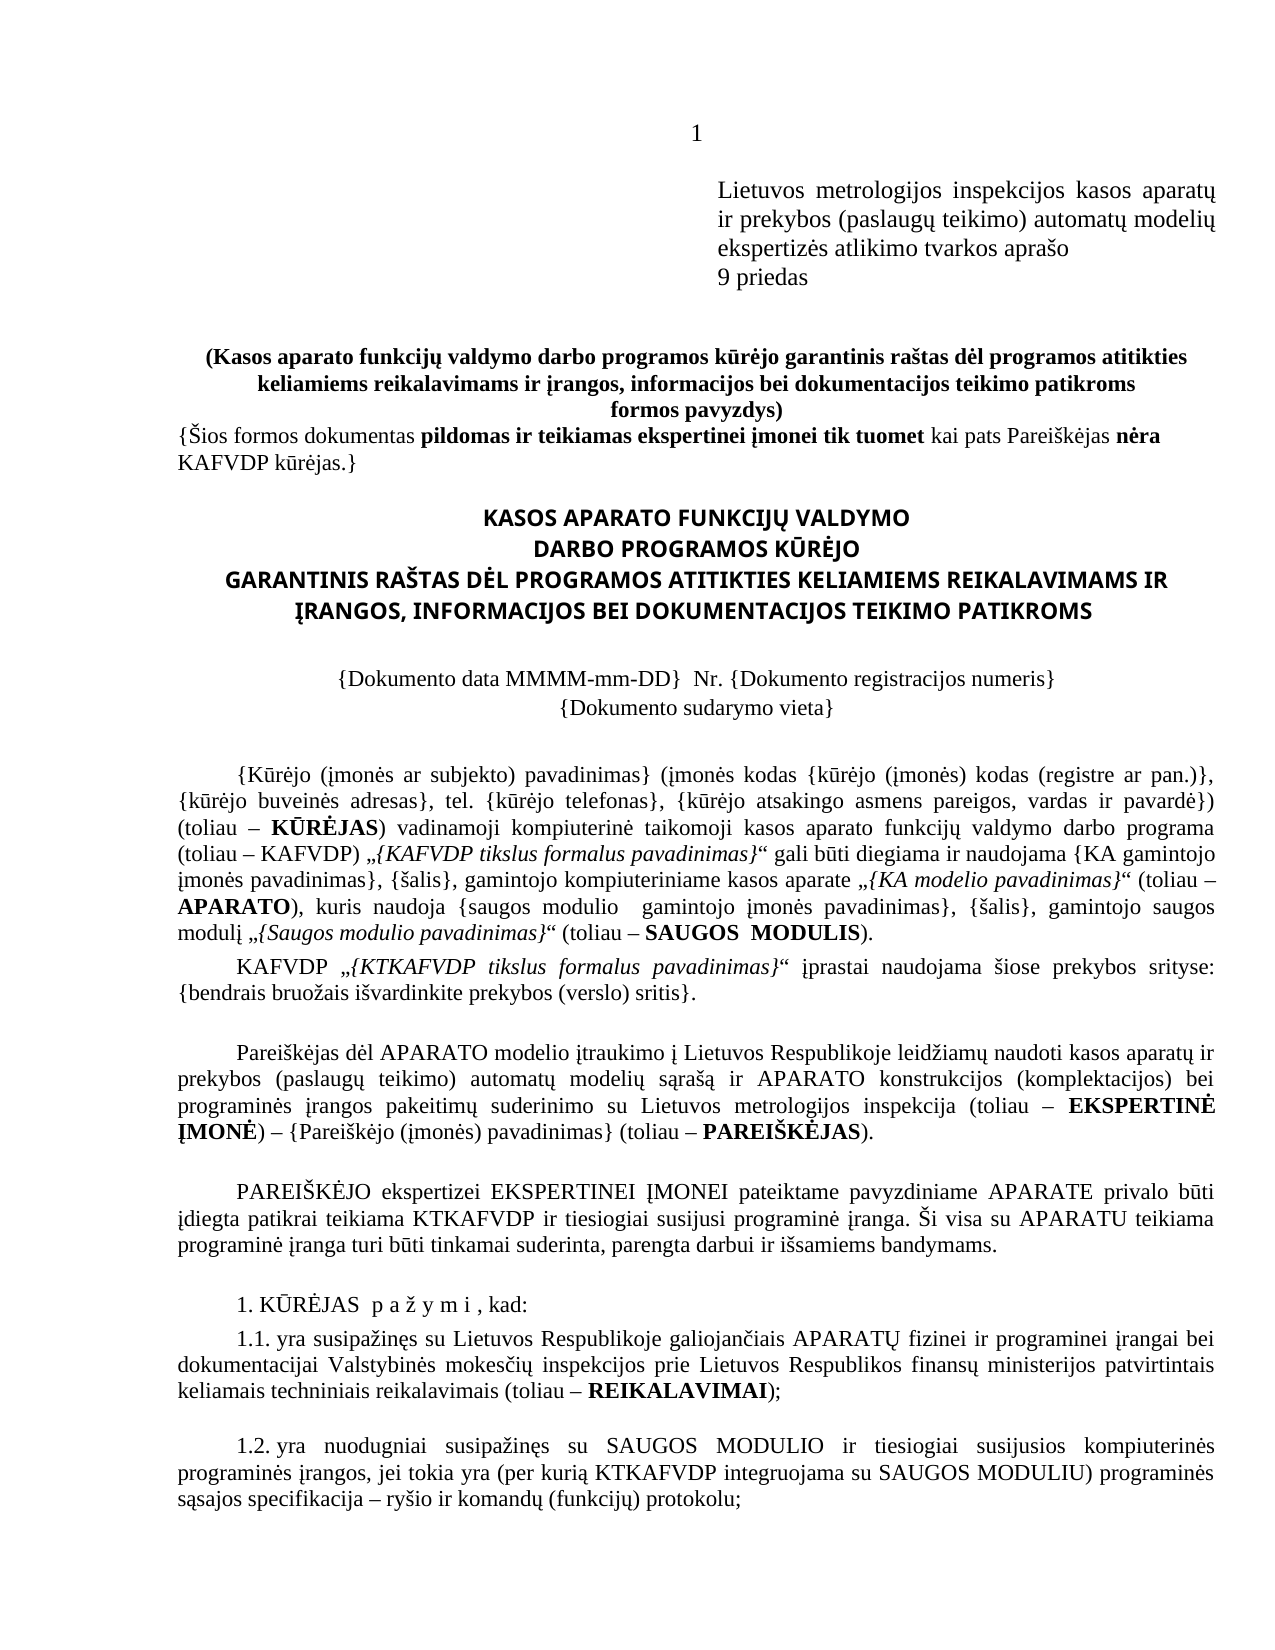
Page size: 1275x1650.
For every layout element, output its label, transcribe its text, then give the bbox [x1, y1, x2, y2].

text Pareiškėjas dėl APARATO modelio įtraukimo į Lietuvos Respublikoje leidžiamų naudoti kasos aparatų ir prekybos (paslaugų teikimo) automatų modelių sąrašą ir APARATO konstrukcijos (komplektacijos) bei programinės įrangos pakeitimų suderinimo su Lietuvos metrologijos inspekcija (toliau – EKSPERTINĖ ĮMONĖ) – {Pareiškėjo (įmonės) pavadinimas} (toliau – PAREIŠKĖJAS). [177, 1039, 1216, 1144]
text {Šios formos dokumentas pildomas ir teikiamas ekspertinei įmonei tik tuomet kai pats Pareiškėjas nėra KAFVDP kūrėjas.} [177, 422, 1216, 475]
text kasos aparato funkcijų valdymo darbo programos kūrėjo garantinis raštas dėl programos atitikties keliamiems reikalavimams ir įrangos, informacijos bei dokumentacijos teikimo patikroms [177, 501, 1216, 626]
text {Kūrėjo (įmonės ar subjekto) pavadinimas} (įmonės kodas {kūrėjo (įmonės) kodas (registre ar pan.)}, {kūrėjo buveinės adresas}, tel. {kūrėjo telefonas}, {kūrėjo atsakingo asmens pareigos, vardas ir pavardė}) (toliau – KŪRĖJAS) vadinamoji kompiuterinė taikomoji kasos aparato funkcijų valdymo darbo programa (toliau – KAFVDP) „{KAFVDP tikslus formalus pavadinimas}“ gali būti diegiama ir naudojama {KA gamintojo įmonės pavadinimas}, {šalis}, gamintojo kompiuteriniame kasos aparate „{KA modelio pavadinimas}“ (toliau – APARATO), kuris naudoja {saugos modulio gamintojo įmonės pavadinimas}, {šalis}, gamintojo saugos modulį „{Saugos modulio pavadinimas}“ (toliau – SAUGOS MODULIS). [177, 761, 1216, 946]
text 1. KŪRĖJAS pažymi, kad: [177, 1291, 1216, 1317]
text 9 priedas [717, 262, 1216, 291]
text 1.2. yra nuodugniai susipažinęs su SAUGOS MODULIO ir tiesiogiai susijusios kompiuterinės programinės įrangos, jei tokia yra (per kurią KTKAFVDP integruojama su SAUGOS MODULIU) programinės sąsajos specifikacija – ryšio ir komandų (funkcijų) protokolu; [177, 1432, 1216, 1511]
text PAREIŠKĖJO ekspertizei EKSPERTINEI ĮMONEI pateiktame pavyzdiniame APARATE privalo būti įdiegta patikrai teikiama KTKAFVDP ir tiesiogiai susijusi programinė įranga. Ši visa su APARATU teikiama programinė įranga turi būti tinkamai suderinta, parengta darbui ir išsamiems bandymams. [177, 1178, 1216, 1257]
text KAFVDP „{KTKAFVDP tikslus formalus pavadinimas}“ įprastai naudojama šiose prekybos srityse: {bendrais bruožais išvardinkite prekybos (verslo) sritis}. [177, 953, 1216, 1006]
text formos pavyzdys) [177, 396, 1216, 422]
text 1.1. yra susipažinęs su Lietuvos Respublikoje galiojančiais APARATŲ fizinei ir programinei įrangai bei dokumentacijai Valstybinės mokesčių inspekcijos prie Lietuvos Respublikos finansų ministerijos patvirtintais keliamais techniniais reikalavimais (toliau – REIKALAVIMAI); [177, 1324, 1216, 1404]
text (Kasos aparato funkcijų valdymo darbo programos kūrėjo garantinis raštas dėl programos atitikties keliamiems reikalavimams ir įrangos, informacijos bei dokumentacijos teikimo patikroms [177, 343, 1216, 396]
text {Dokumento data MMMM-mm-DD} Nr. {Dokumento registracijos numeris} {Dokumento sudarymo vieta} [177, 665, 1216, 720]
text Lietuvos metrologijos inspekcijos kasos aparatų ir prekybos (paslaugų teikimo) automatų modelių ekspertizės atlikimo tvarkos aprašo [717, 176, 1216, 262]
